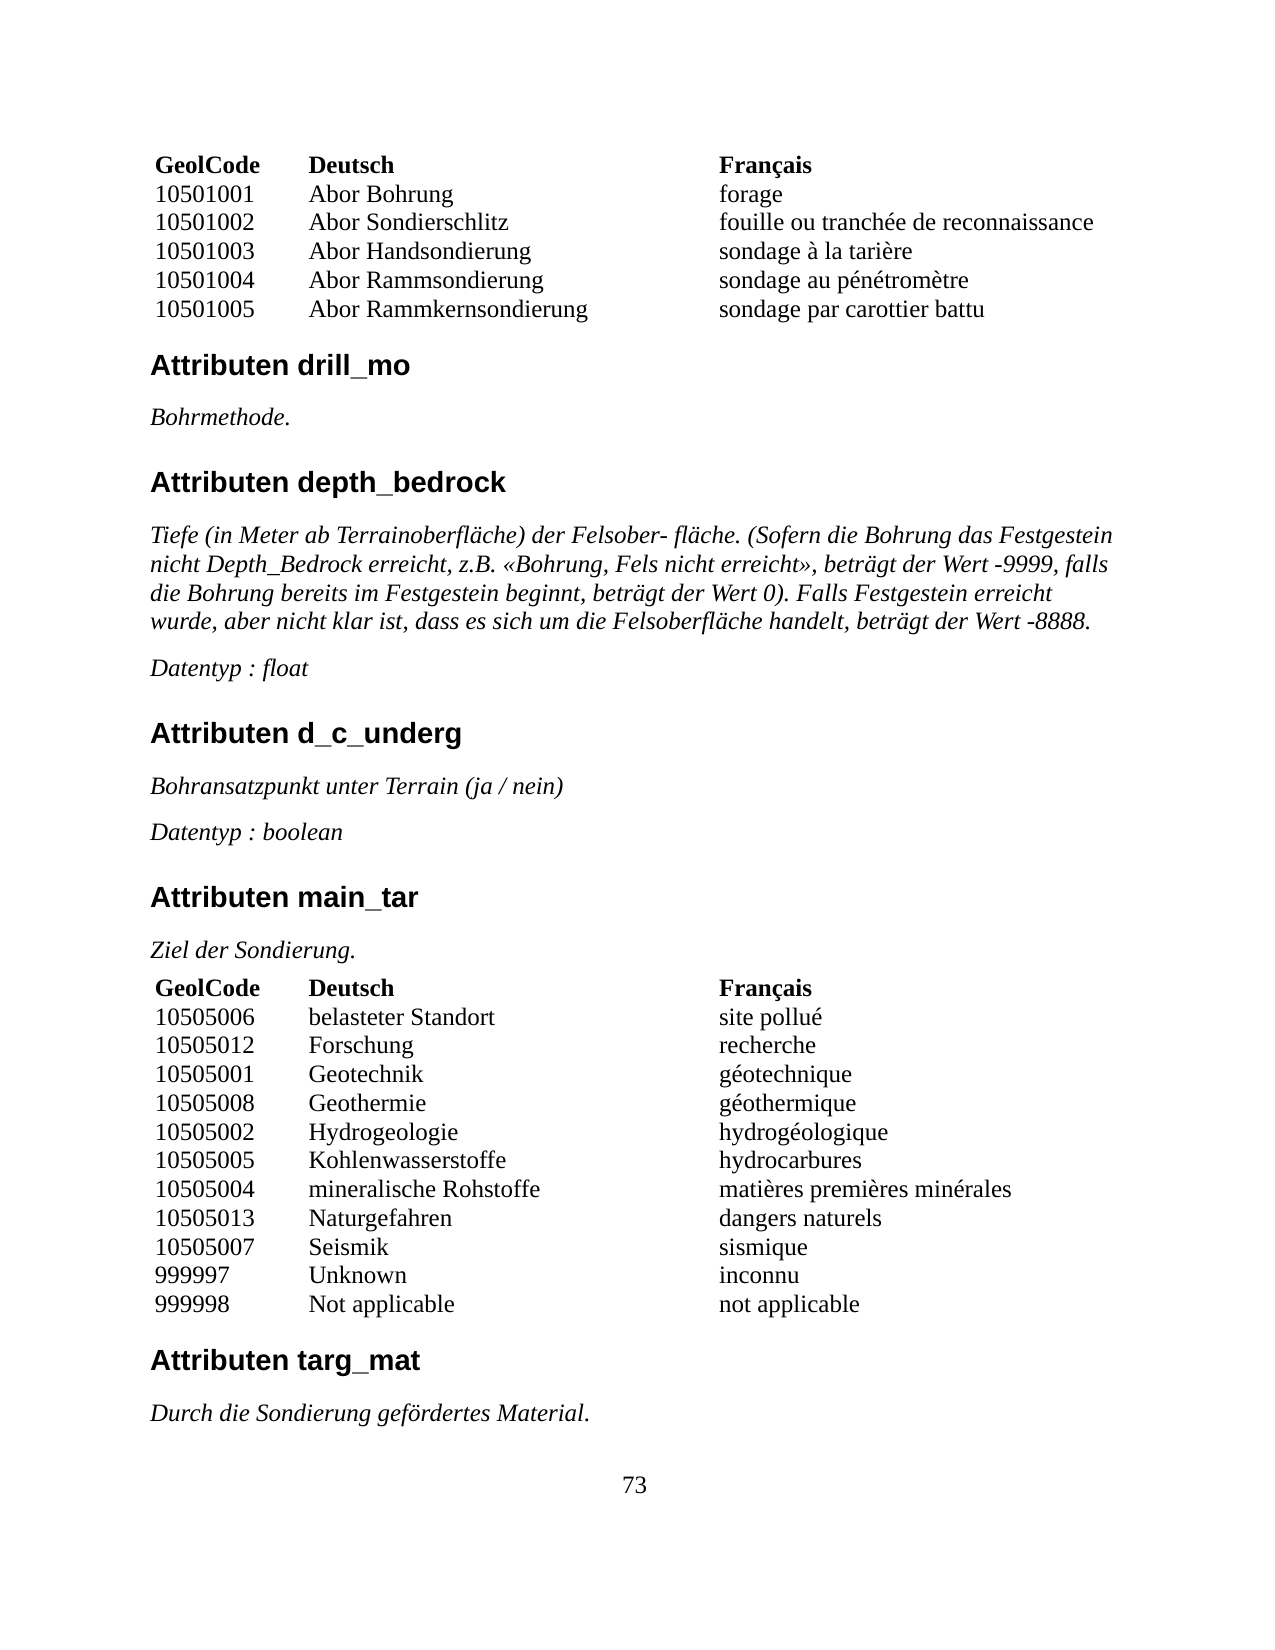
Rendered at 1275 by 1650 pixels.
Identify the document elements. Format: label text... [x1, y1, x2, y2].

table_header GeolCode [150, 150, 304, 179]
subtitle Attributen main_tar [150, 880, 1125, 914]
table_cell sondage à la tarière [714, 236, 1125, 265]
table_header GeolCode [150, 973, 304, 1002]
table_cell sondage par carottier battu [714, 294, 1125, 322]
table_cell 10501005 [150, 294, 304, 322]
text Datentyp : boolean [150, 817, 1125, 846]
table_cell site pollué [714, 1002, 1125, 1030]
table_cell 999997 [150, 1260, 304, 1289]
table_cell Not applicable [304, 1289, 714, 1318]
table_cell hydrogéologique [714, 1117, 1125, 1145]
table_cell 10501002 [150, 208, 304, 236]
text Datentyp : float [150, 653, 1125, 682]
table_cell 10501003 [150, 236, 304, 265]
table_cell 10501004 [150, 265, 304, 294]
text Durch die Sondierung gefördertes Material. [150, 1398, 1125, 1427]
table_cell géotechnique [714, 1059, 1125, 1088]
table_header Français [714, 150, 1125, 179]
table_header Deutsch [304, 150, 714, 179]
table_cell Seismik [304, 1232, 714, 1260]
table_cell Kohlenwasserstoffe [304, 1145, 714, 1174]
table_cell inconnu [714, 1260, 1125, 1289]
table_cell 10505013 [150, 1203, 304, 1232]
text Bohrmethode. [150, 402, 1125, 431]
text Ziel der Sondierung. [150, 935, 1125, 964]
table_cell 10505001 [150, 1059, 304, 1088]
table_cell 10505012 [150, 1030, 304, 1059]
table_cell recherche [714, 1030, 1125, 1059]
table_cell géothermique [714, 1088, 1125, 1117]
table_cell hydrocarbures [714, 1145, 1125, 1174]
table_cell Geotechnik [304, 1059, 714, 1088]
table_cell 10505002 [150, 1117, 304, 1145]
table_cell Unknown [304, 1260, 714, 1289]
table_cell 10505008 [150, 1088, 304, 1117]
table_cell Naturgefahren [304, 1203, 714, 1232]
table_cell Geothermie [304, 1088, 714, 1117]
table_cell Hydrogeologie [304, 1117, 714, 1145]
table_cell Forschung [304, 1030, 714, 1059]
table_cell Abor Rammkernsondierung [304, 294, 714, 322]
table_cell 10505004 [150, 1174, 304, 1203]
table_cell forage [714, 179, 1125, 207]
table_cell matières premières minérales [714, 1174, 1125, 1203]
table_cell 10501001 [150, 179, 304, 207]
table_header Deutsch [304, 973, 714, 1002]
table_cell sondage au pénétromètre [714, 265, 1125, 294]
table_cell 10505006 [150, 1002, 304, 1030]
table_header Français [714, 973, 1125, 1002]
table_cell Abor Rammsondierung [304, 265, 714, 294]
table_cell 10505007 [150, 1232, 304, 1260]
subtitle Attributen depth_bedrock [150, 465, 1125, 499]
table_cell not applicable [714, 1289, 1125, 1318]
table_cell Abor Bohrung [304, 179, 714, 207]
subtitle Attributen drill_mo [150, 347, 1125, 381]
table_cell mineralische Rohstoffe [304, 1174, 714, 1203]
table_cell sismique [714, 1232, 1125, 1260]
table_cell Abor Sondierschlitz [304, 208, 714, 236]
table_cell belasteter Standort [304, 1002, 714, 1030]
table_cell dangers naturels [714, 1203, 1125, 1232]
text Bohransatzpunkt unter Terrain (ja / nein) [150, 771, 1125, 799]
subtitle Attributen targ_mat [150, 1343, 1125, 1376]
subtitle Attributen d_c_underg [150, 716, 1125, 749]
table_cell fouille ou tranchée de reconnaissance [714, 208, 1125, 236]
text Tiefe (in Meter ab Terrainoberfläche) der Felsober- fläche. (Sofern die Bohrung das Festgestein nicht Depth_Bedrock erreicht, z.B. «Bohrung, Fels nicht erreicht», beträgt der Wert -9999, falls die Bohrung bereits im Festgestein beginnt, beträgt der Wert 0). Falls Festgestein erreicht wurde, aber nicht klar ist, dass es sich um die Felsoberfläche handelt, beträgt der Wert -8888. [150, 520, 1125, 635]
table_cell 10505005 [150, 1145, 304, 1174]
table_cell Abor Handsondierung [304, 236, 714, 265]
table_cell 999998 [150, 1289, 304, 1318]
